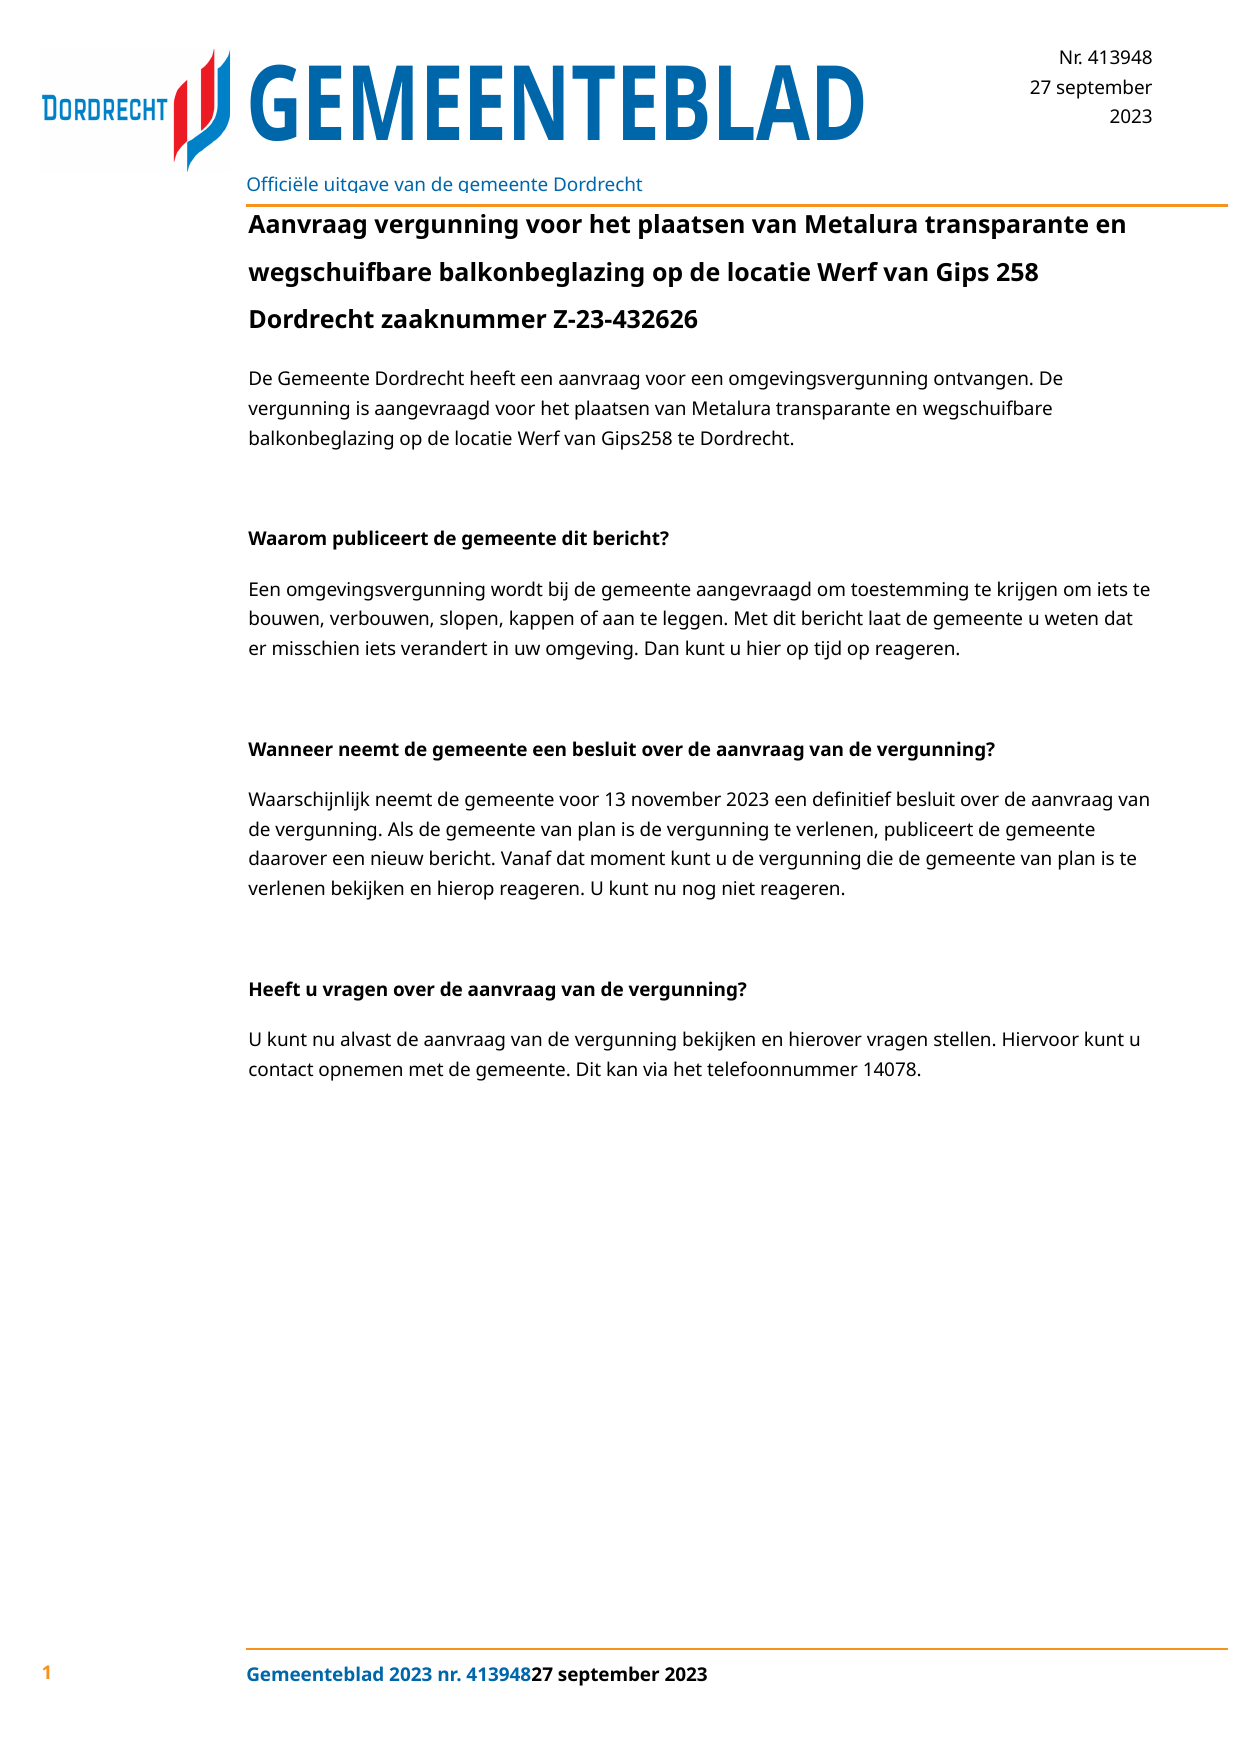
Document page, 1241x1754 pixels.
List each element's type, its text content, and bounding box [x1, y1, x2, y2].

text De Gemeente Dordrecht heeft een aanvraag voor een omgevingsvergunning ontvangen. De vergunning is aangevraagd voor het plaatsen van Metalura transparante en wegschuifbare balkonbeglazing op de locatie Werf van Gips258 te Dordrecht. [248, 366, 1152, 450]
text Waarschijnlijk neemt de gemeente voor 13 november 2023 een definitief besluit over de aanvraag van de vergunning. Als de gemeente van plan is de vergunning te verlenen, publiceert de gemeente daarover een nieuw bericht. Vanaf dat moment kunt u de vergunning die de gemeente van plan is te verlenen bekijken en hierop reageren. U kunt nu nog niet reageren. [248, 786, 1152, 901]
text Wanneer neemt de gemeente een besluit over de aanvraag van de vergunning? [248, 736, 1152, 762]
text Een omgevingsvergunning wordt bij de gemeente aangevraagd om toestemming te krijgen om iets te bouwen, verbouwen, slopen, kappen of aan te leggen. Met dit bericht laat de gemeente u weten dat er misschien iets verandert in uw omgeving. Dan kunt u hier op tijd op reageren. [248, 576, 1152, 661]
text Waarom publiceert de gemeente dit bericht? [248, 526, 1152, 551]
text Heeft u vragen over de aanvraag van de vergunning? [248, 976, 1152, 1002]
picture [41, 47, 231, 172]
text U kunt nu alvast de aanvraag van de vergunning bekijken en hierover vragen stellen. Hiervoor kunt u contact opnemen met de gemeente. Dit kan via het telefoonnummer 14078. [248, 1026, 1152, 1082]
text Aanvraag vergunning voor het plaatsen van Metalura transparante en wegschuifbare balkonbeglazing op de locatie Werf van Gips 258 Dordrecht zaaknummer Z-23-432626 [248, 207, 1152, 336]
